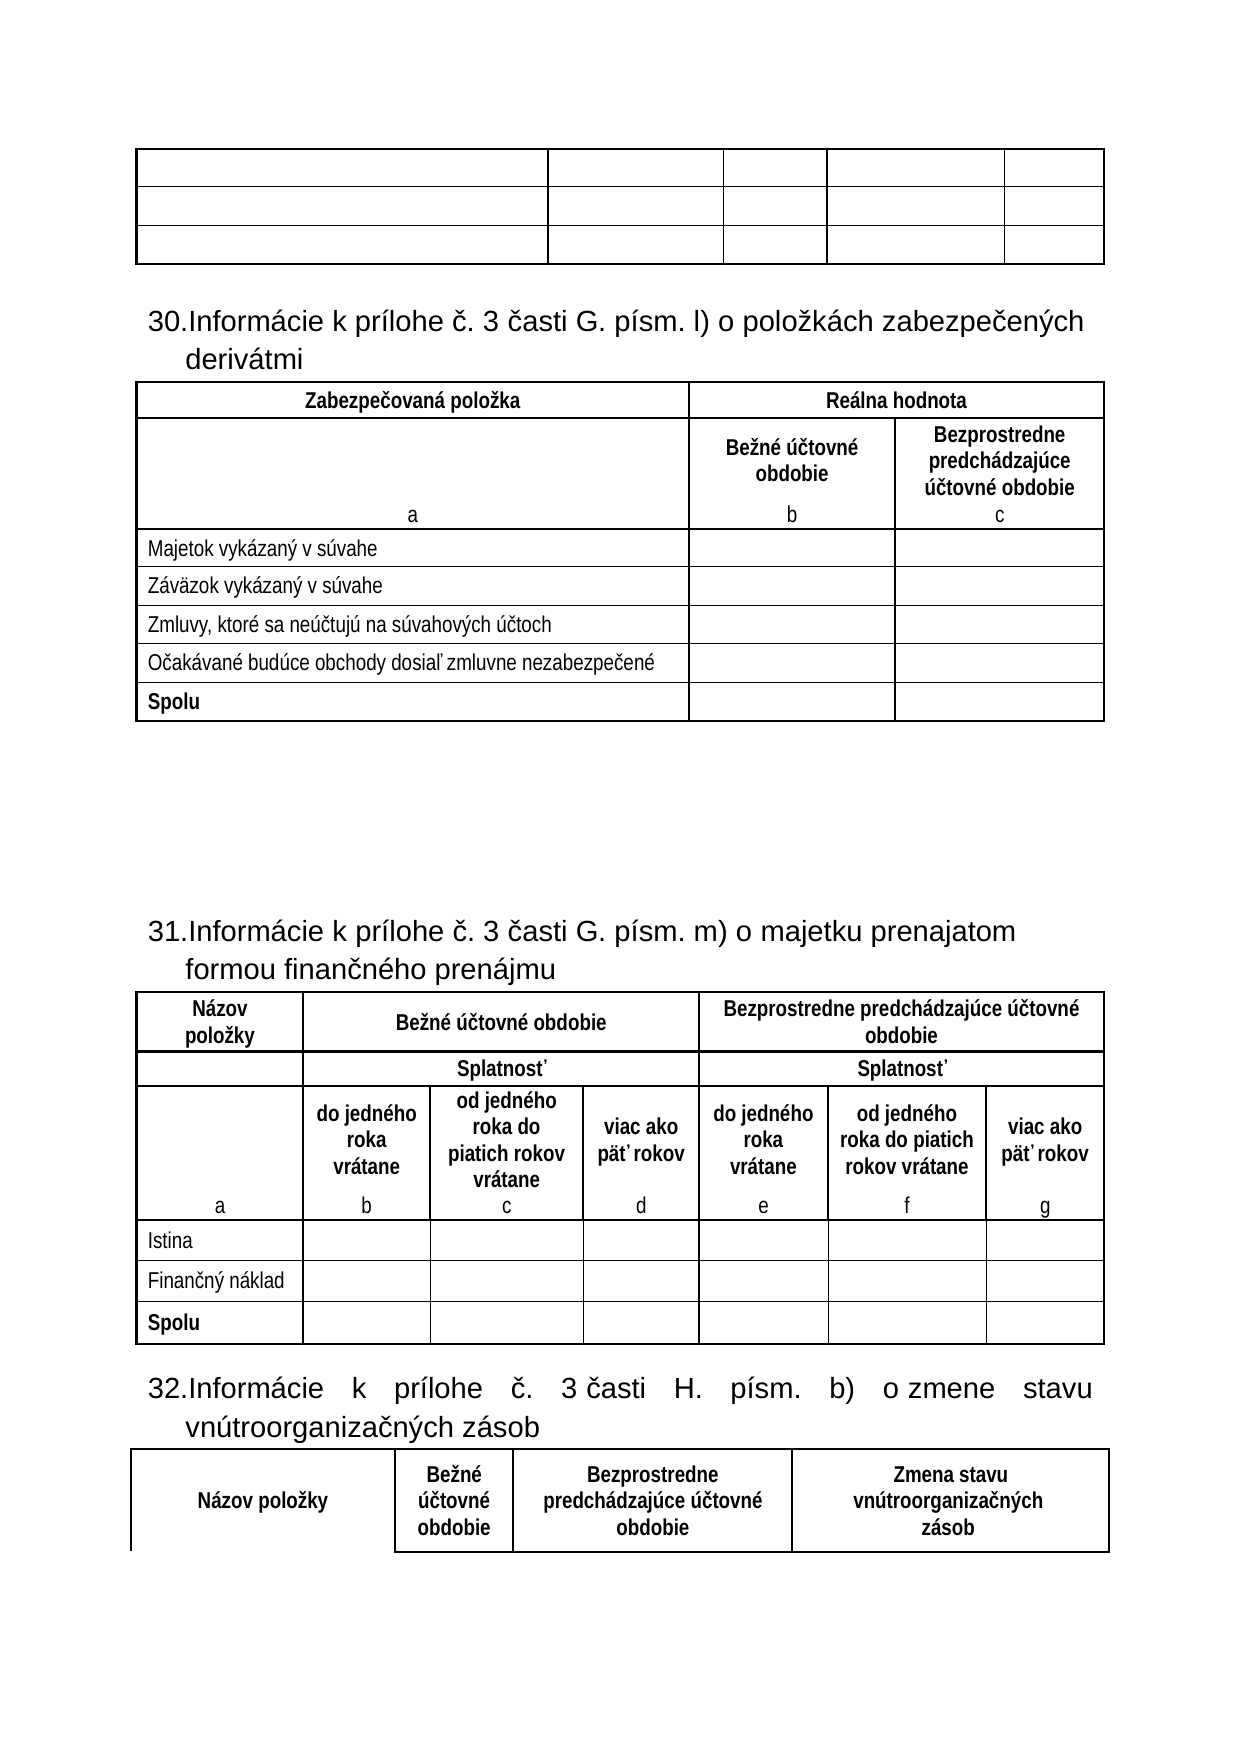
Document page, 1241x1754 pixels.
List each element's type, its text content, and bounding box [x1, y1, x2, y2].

table_cell [549, 187, 723, 224]
table_cell [690, 683, 894, 720]
table_cell f [829, 1192, 985, 1218]
table_cell Majetok vykázaný v súvahe [138, 530, 688, 566]
table_cell b [690, 501, 894, 528]
table_cell [829, 1221, 986, 1260]
table_cell [304, 1302, 430, 1343]
table_cell do jedného roka vrátane [700, 1087, 827, 1192]
table_cell [700, 1261, 828, 1301]
table_cell Bežné účtovné obdobie [690, 419, 894, 501]
table_cell [690, 530, 894, 566]
table_cell [1005, 226, 1103, 263]
table_cell Splatnosť [700, 1053, 1103, 1085]
table_cell Splatnosť [304, 1053, 698, 1085]
table_cell [138, 1053, 302, 1085]
table_header Bezprostredne predchádzajúce účtovné obdobie [514, 1450, 791, 1551]
table_cell [584, 1261, 698, 1301]
table_cell [431, 1261, 583, 1301]
table_cell Bezprostredne predchádzajúce účtovné obdobie [896, 419, 1103, 501]
table_header Bezprostredne predchádzajúce účtovné obdobie [700, 993, 1103, 1050]
table_cell e [700, 1192, 827, 1218]
table_cell viac ako päť rokov [987, 1087, 1103, 1192]
table_cell [138, 1087, 302, 1192]
table_cell [700, 1221, 828, 1260]
table_cell [828, 150, 1004, 186]
table_cell [690, 567, 894, 605]
table_header Reálna hodnota [690, 383, 1103, 417]
table_cell [584, 1221, 698, 1260]
table_cell [138, 226, 547, 263]
table_cell [690, 606, 894, 643]
table_cell a [138, 1192, 302, 1218]
title Informácie k prílohe č. 3 časti G. písm. l) o položkách zabezpečených derivátmi [148, 303, 1093, 376]
table_cell [896, 567, 1103, 605]
table_cell [896, 606, 1103, 643]
table_cell d [584, 1192, 698, 1218]
table_cell [138, 150, 547, 186]
table_cell [987, 1221, 1103, 1260]
table_cell od jedného roka do piatich rokov vrátane [431, 1087, 582, 1192]
table_cell c [431, 1192, 582, 1218]
table_cell [431, 1221, 583, 1260]
table_cell [549, 226, 723, 263]
table_cell [304, 1261, 430, 1301]
table_cell od jedného roka do piatich rokov vrátane [829, 1087, 985, 1192]
table_cell a [138, 501, 688, 528]
table_cell Záväzok vykázaný v súvahe [138, 567, 688, 605]
table_cell [549, 150, 723, 186]
table_cell [690, 644, 894, 682]
table_cell [138, 187, 547, 224]
table_cell [829, 1261, 986, 1301]
table_cell g [987, 1192, 1103, 1218]
table_cell Zmluvy, ktoré sa neúčtujú na súvahových účtoch [138, 606, 688, 643]
table_cell c [896, 501, 1103, 528]
table_header Bežné účtovné obdobie [396, 1450, 512, 1551]
table_header Názov položky [138, 993, 302, 1050]
table_cell [700, 1302, 828, 1343]
table_cell b [304, 1192, 429, 1218]
title Informácie k prílohe č. 3 časti H. písm. b) o zmene stavu vnútroorganizačných zásob [148, 1371, 1093, 1443]
table_cell Istina [138, 1221, 302, 1260]
table_cell [138, 419, 688, 501]
table_cell [829, 1302, 986, 1343]
table_cell [1005, 187, 1103, 224]
table_cell [987, 1261, 1103, 1301]
table_header Zabezpečovaná položka [138, 383, 688, 417]
table_cell [1005, 150, 1103, 186]
table_cell [584, 1302, 698, 1343]
table_cell viac ako päť rokov [584, 1087, 698, 1192]
table_header Zmena stavu vnútroorganizačných zásob [793, 1450, 1108, 1551]
table_cell Spolu [138, 683, 688, 720]
table_cell [724, 187, 826, 224]
table_cell [896, 530, 1103, 566]
table_cell [304, 1221, 430, 1260]
table_cell [896, 683, 1103, 720]
table_cell [896, 644, 1103, 682]
table_cell [987, 1302, 1103, 1343]
table_cell [828, 226, 1004, 263]
table_cell [724, 150, 826, 186]
table_cell do jedného roka vrátane [304, 1087, 429, 1192]
title Informácie k prílohe č. 3 časti G. písm. m) o majetku prenajatom formou finančného prenájmu [148, 914, 1093, 986]
table_header Názov položky [132, 1450, 394, 1551]
table_cell Finančný náklad [138, 1261, 302, 1301]
table_cell Spolu [138, 1302, 302, 1343]
table_cell Očakávané budúce obchody dosiaľ zmluvne nezabezpečené [138, 644, 688, 682]
table_cell [724, 226, 826, 263]
table_cell [828, 187, 1004, 224]
table_cell [431, 1302, 583, 1343]
table_header Bežné účtovné obdobie [304, 993, 698, 1050]
